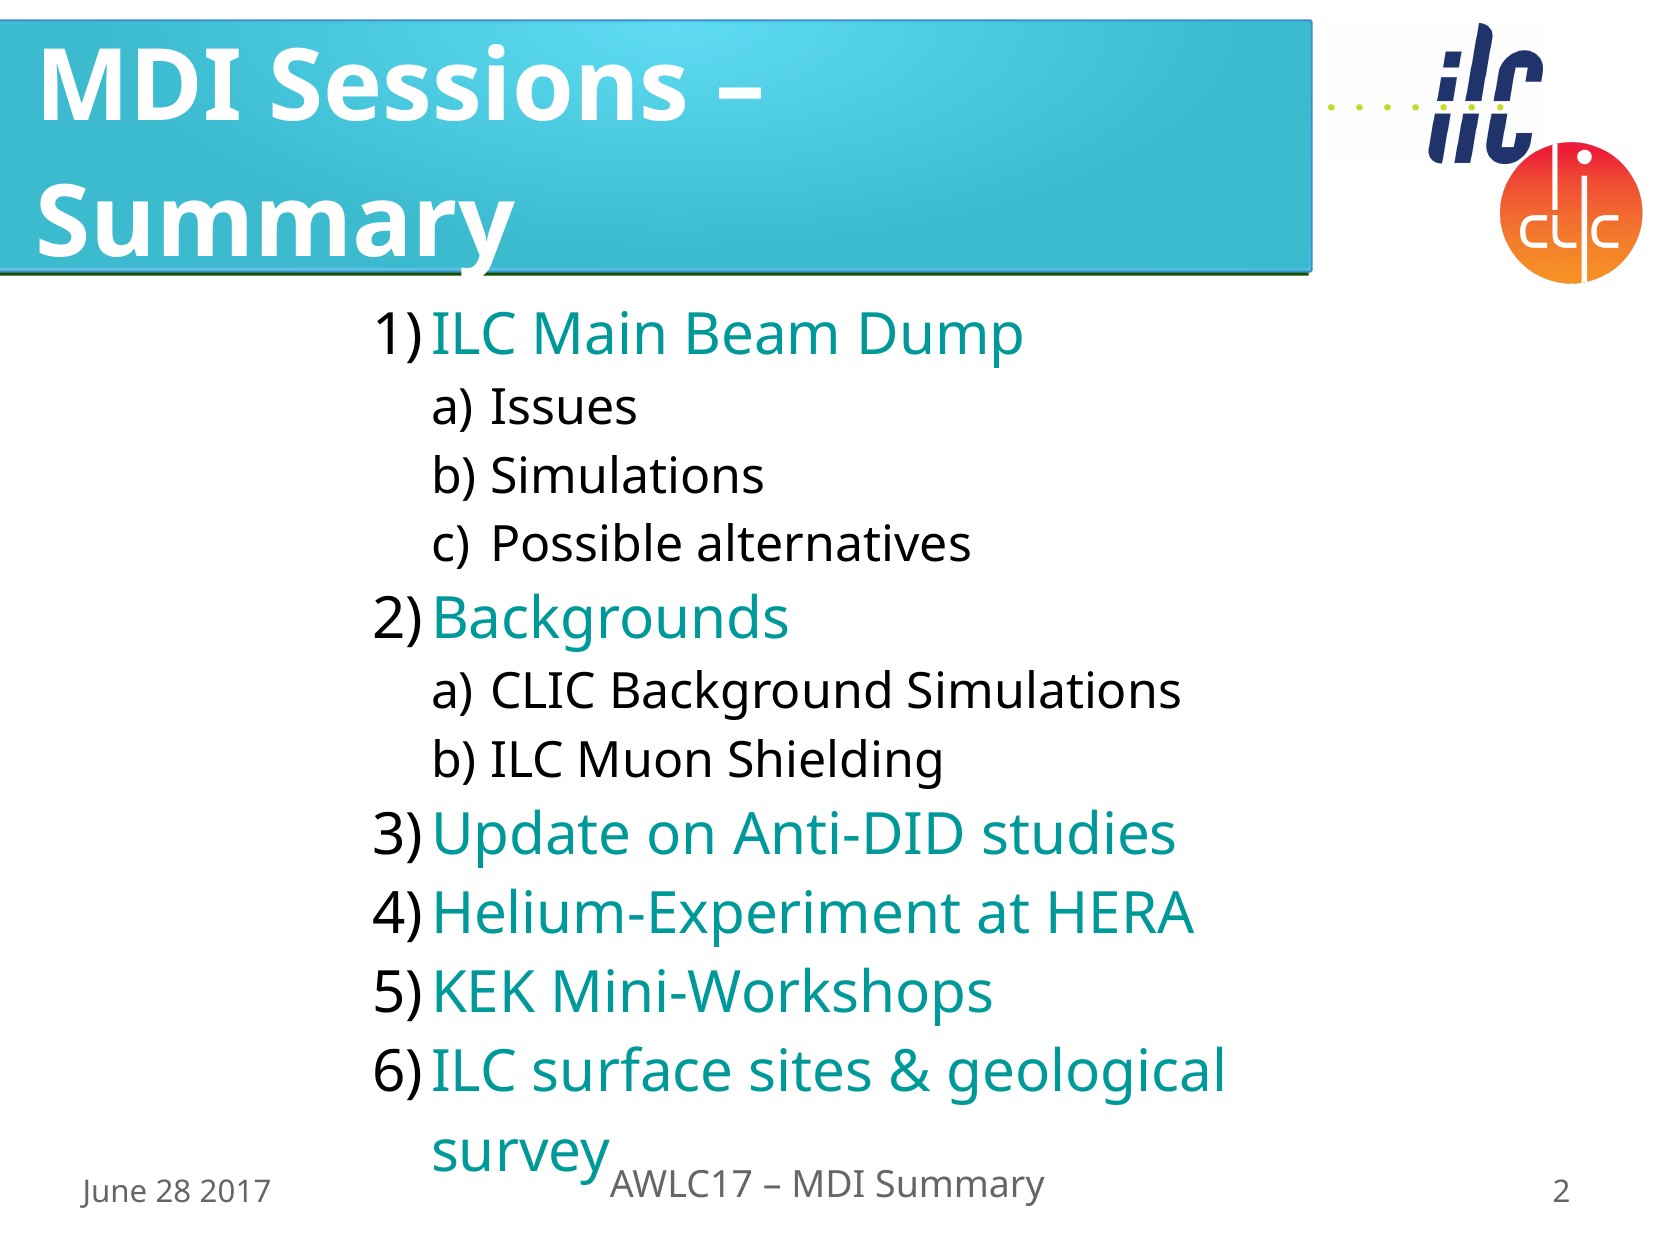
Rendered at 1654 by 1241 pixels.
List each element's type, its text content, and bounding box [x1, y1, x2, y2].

title MDI Sessions – Summary [35, 47, 1235, 252]
picture [1328, 23, 1654, 319]
subtitle ILC Main Beam Dump Issues Simulations Possible alternatives Backgrounds CLIC Background Simulations ILC Muon Shielding Update on Anti-DID studies Helium-Experiment at HERA KEK Mini-Workshops ILC surface sites & geological survey [372, 292, 1282, 1158]
